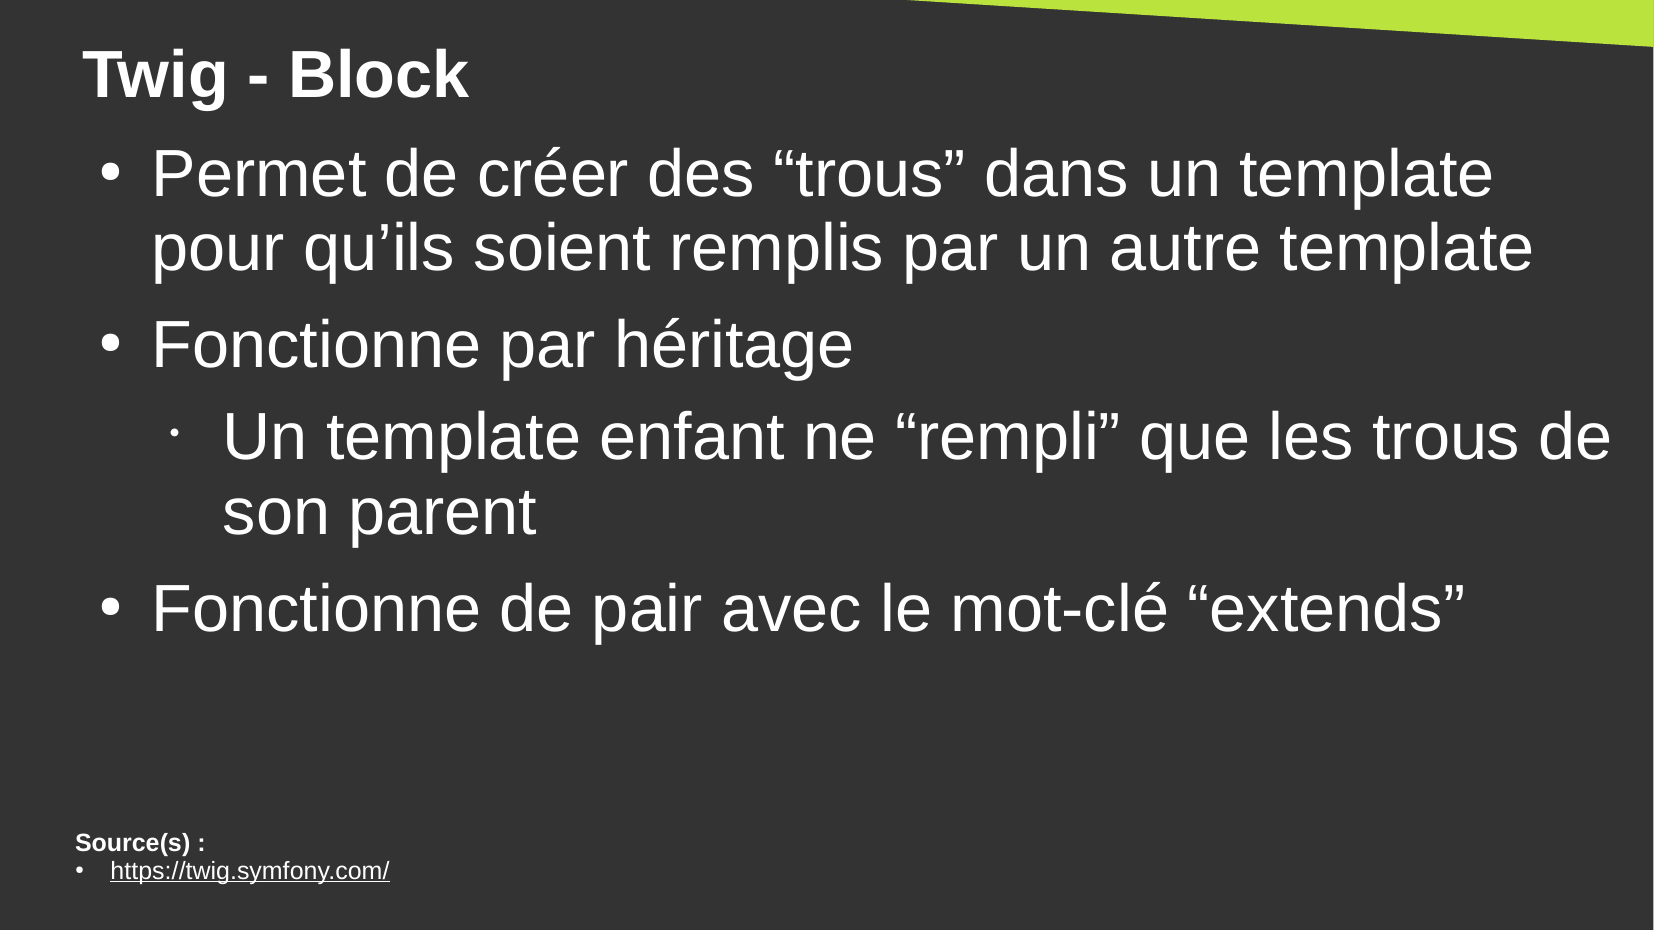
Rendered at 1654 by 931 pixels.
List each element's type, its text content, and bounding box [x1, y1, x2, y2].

text_box [906, 0, 1654, 47]
title Twig - Block [82, 37, 1571, 112]
list Permet de créer des “trous” dans un template pour qu’ils soient remplis par un autre template Fonctionne par héritage Un template enfant ne “rempli” que les trous de son parent Fonctionne de pair avec le mot-clé “extends” [80, 135, 1620, 886]
text_box Source(s) : https://twig.symfony.com/ [60, 821, 1546, 931]
